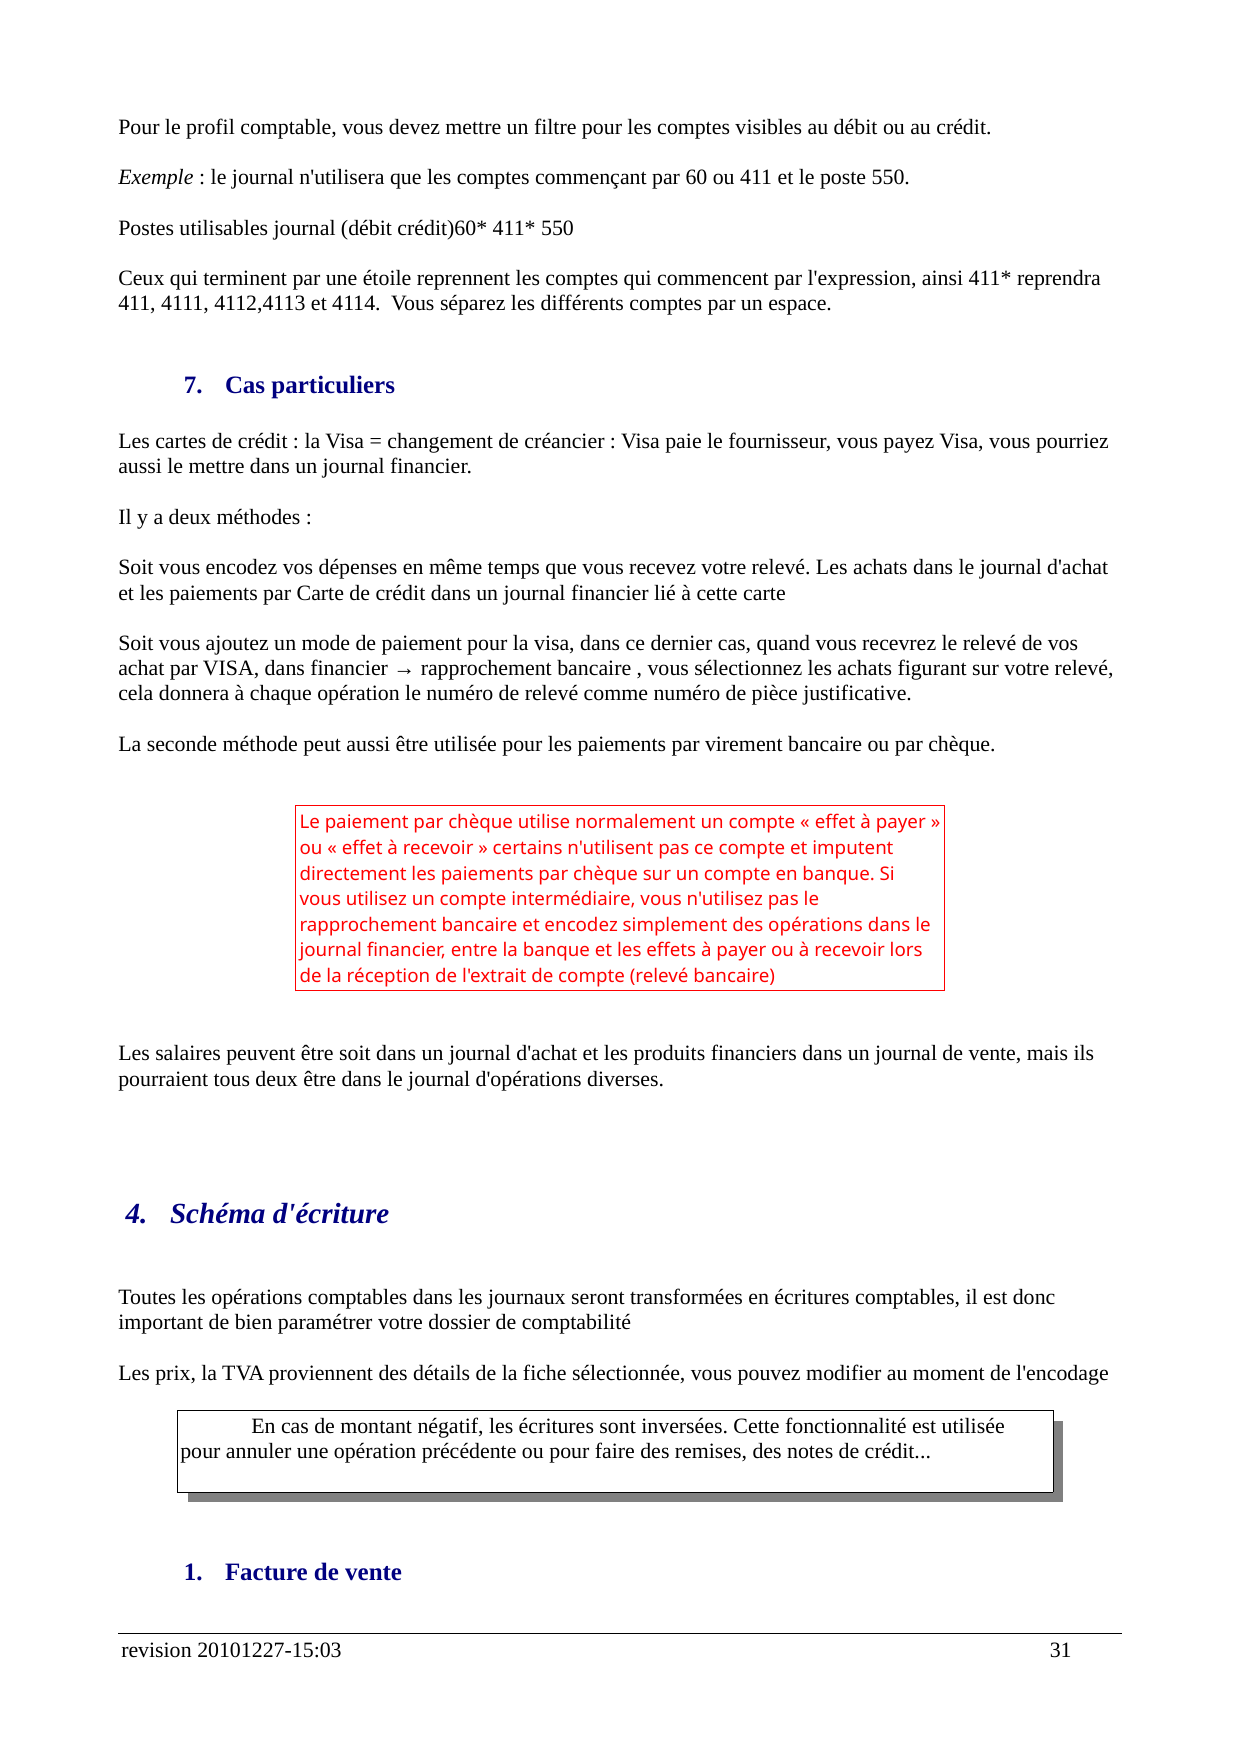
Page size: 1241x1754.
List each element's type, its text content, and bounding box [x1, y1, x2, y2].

text Il y a deux méthodes : [118, 504, 1122, 529]
text Toutes les opérations comptables dans les journaux seront transformées en écritures comptables, il est donc important de bien paramétrer votre dossier de comptabilité [118, 1284, 1122, 1334]
subtitle Cas particuliers [177, 370, 1122, 399]
text Soit vous encodez vos dépenses en même temps que vous recevez votre relevé. Les achats dans le journal d'achat et les paiements par Carte de crédit dans un journal financier lié à cette carte [118, 554, 1122, 605]
text Soit vous ajoutez un mode de paiement pour la visa, dans ce dernier cas, quand vous recevrez le relevé de vos achat par VISA, dans financier → rapprochement bancaire , vous sélectionnez les achats figurant sur votre relevé, cela donnera à chaque opération le numéro de relevé comme numéro de pièce justificative. [118, 630, 1122, 706]
text La seconde méthode peut aussi être utilisée pour les paiements par virement bancaire ou par chèque. [118, 731, 1122, 756]
text Exemple : le journal n'utilisera que les comptes commençant par 60 ou 411 et le poste 550. [118, 164, 1122, 189]
text Le paiement par chèque utilise normalement un compte « effet à payer » ou « effet à recevoir » certains n'utilisent pas ce compte et imputent directement les paiements par chèque sur un compte en banque. Si vous utilisez un compte intermédiaire, vous n'utilisez pas le rapprochement bancaire et encodez simplement des opérations dans le journal financier, entre la banque et les effets à payer ou à recevoir lors de la réception de l'extrait de compte (relevé bancaire) [296, 806, 944, 990]
text Pour le profil comptable, vous devez mettre un filtre pour les comptes visibles au débit ou au crédit. [118, 114, 1122, 139]
text Les prix, la TVA proviennent des détails de la fiche sélectionnée, vous pouvez modifier au moment de l'encodage [118, 1360, 1122, 1385]
text Postes utilisables journal (débit crédit)60* 411* 550 [118, 214, 1122, 240]
text Les cartes de crédit : la Visa = changement de créancier : Visa paie le fournisseur, vous payez Visa, vous pourriez aussi le mettre dans un journal financier. [118, 428, 1122, 479]
subtitle Schéma d'écriture [118, 1196, 1122, 1229]
text Ceux qui terminent par une étoile reprennent les comptes qui commencent par l'expression, ainsi 411* reprendra 411, 4111, 4112,4113 et 4114. Vous séparez les différents comptes par un espace. [118, 265, 1122, 315]
text Les salaires peuvent être soit dans un journal d'achat et les produits financiers dans un journal de vente, mais ils pourraient tous deux être dans le journal d'opérations diverses. [118, 1040, 1122, 1091]
text En cas de montant négatif, les écritures sont inversées. Cette fonctionnalité est utilisée pour annuler une opération précédente ou pour faire des remises, des notes de crédit... [178, 1411, 1052, 1463]
subtitle Facture de vente [177, 1557, 1122, 1586]
